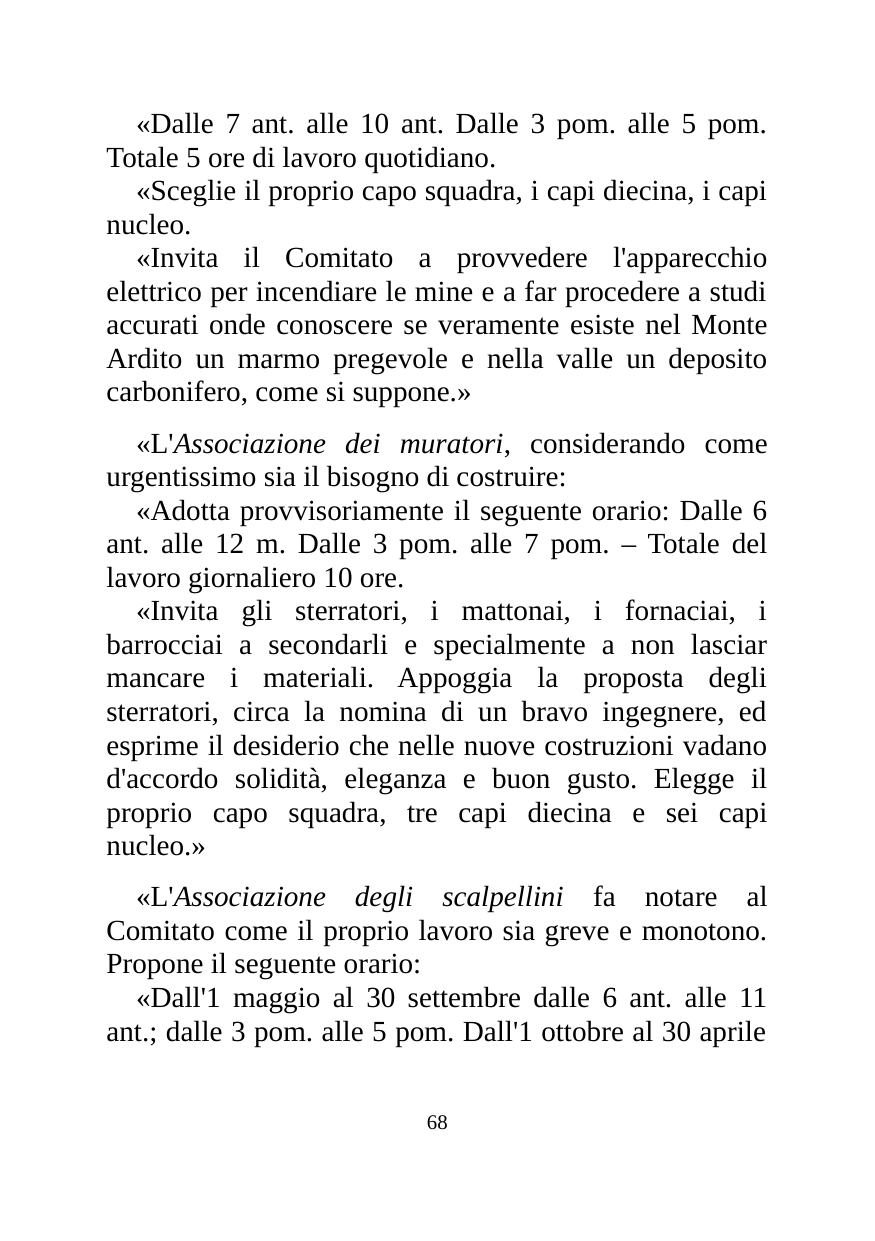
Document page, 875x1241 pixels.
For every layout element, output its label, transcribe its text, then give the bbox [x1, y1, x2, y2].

text «L'Associazione degli scalpellini fa notare al Comitato come il proprio lavoro sia greve e monotono. Propone il seguente orario: [106, 879, 768, 980]
text «Adotta provvisoriamente il seguente orario: Dalle 6 ant. alle 12 m. Dalle 3 pom. alle 7 pom. – Totale del lavoro giornaliero 10 ore. [106, 493, 768, 593]
text «Sceglie il proprio capo squadra, i capi diecina, i capi nucleo. [106, 173, 768, 240]
text «Invita gli sterratori, i mattonai, i fornaciai, i barrocciai a secondarli e specialmente a non lasciar mancare i materiali. Appoggia la proposta degli sterratori, circa la nomina di un bravo ingegnere, ed esprime il desiderio che nelle nuove costruzioni vadano d'accordo solidità, eleganza e buon gusto. Elegge il proprio capo squadra, tre capi diecina e sei capi nucleo.» [106, 593, 768, 862]
text «L'Associazione dei muratori, considerando come urgentissimo sia il bisogno di costruire: [106, 426, 768, 493]
text «Dalle 7 ant. alle 10 ant. Dalle 3 pom. alle 5 pom. Totale 5 ore di lavoro quotidiano. [106, 106, 768, 173]
text «Invita il Comitato a provvedere l'apparecchio elettrico per incendiare le mine e a far procedere a studi accurati onde conoscere se veramente esiste nel Monte Ardito un marmo pregevole e nella valle un deposito carbonifero, come si suppone.» [106, 240, 768, 408]
text «Dall'1 maggio al 30 settembre dalle 6 ant. alle 11 ant.; dalle 3 pom. alle 5 pom. Dall'1 ottobre al 30 aprile [106, 980, 768, 1047]
